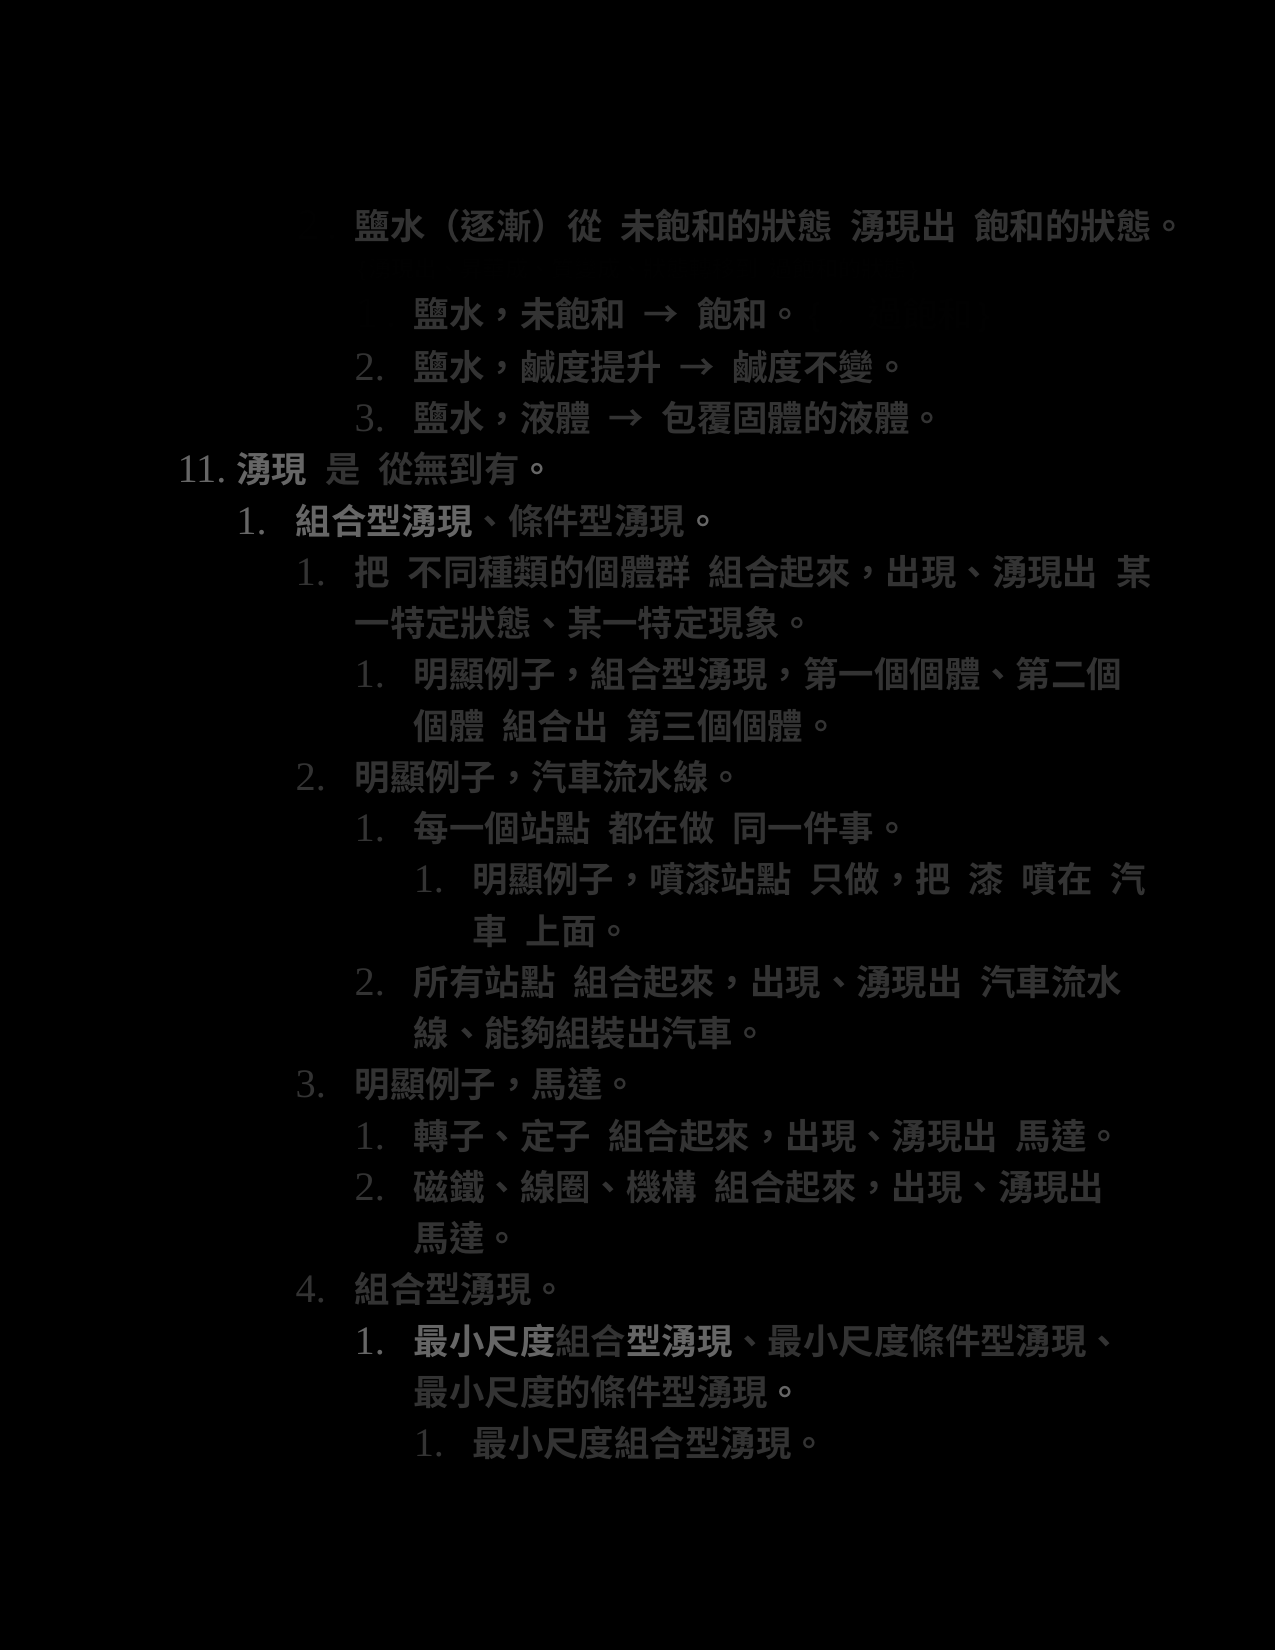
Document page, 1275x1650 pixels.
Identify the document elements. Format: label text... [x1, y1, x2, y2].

list 鹽水，液體 → 包覆固體的液體。 [354, 391, 1157, 442]
list 轉子、定子 組合起來，出現、湧現出 馬達。 [354, 1108, 1157, 1159]
list 把 不同種類的個體群 組合起來，出現、湧現出 某一特定狀態、某一特定現象。 [295, 544, 1157, 647]
list 明顯例子，噴漆站點 只做，把 漆 噴在 汽車 上面。 [413, 852, 1157, 954]
list 最小尺度組合型湧現。 [413, 1416, 1157, 1467]
list 所有站點 組合起來，出現、湧現出 汽車流水線、能夠組裝出汽車。 [354, 954, 1157, 1057]
list 明顯例子，汽車流水線。 [295, 749, 1157, 801]
list 每一個站點 都在做 同一件事。 [354, 801, 1157, 852]
list 最小尺度組合型湧現、最小尺度條件型湧現、最小尺度的條件型湧現。 [354, 1313, 1157, 1416]
list 組合型湧現。 [295, 1262, 1157, 1313]
list 鹽水，鹹度提升 → 鹹度不變。 [354, 339, 1157, 391]
list 組合型湧現、條件型湧現。 [236, 493, 1157, 544]
list 磁鐵、線圈、機構 組合起來，出現、湧現出 馬達。 [354, 1159, 1157, 1262]
list 明顯例子，組合型湧現，第一個個體、第二個個體 組合出 第三個個體。 [354, 647, 1157, 749]
list 湧現 是 從無到有。 [177, 442, 1157, 493]
list 鹽水，未飽和 → 飽和。{→ 過飽和} [354, 284, 1157, 339]
list 鹽水（逐漸）從 未飽和的狀態 湧現出 飽和的狀態。{湧現出、昇華成、質變成、狀態轉移到 過飽和的狀態} [295, 196, 1157, 284]
list 明顯例子，馬達。 [295, 1057, 1157, 1108]
